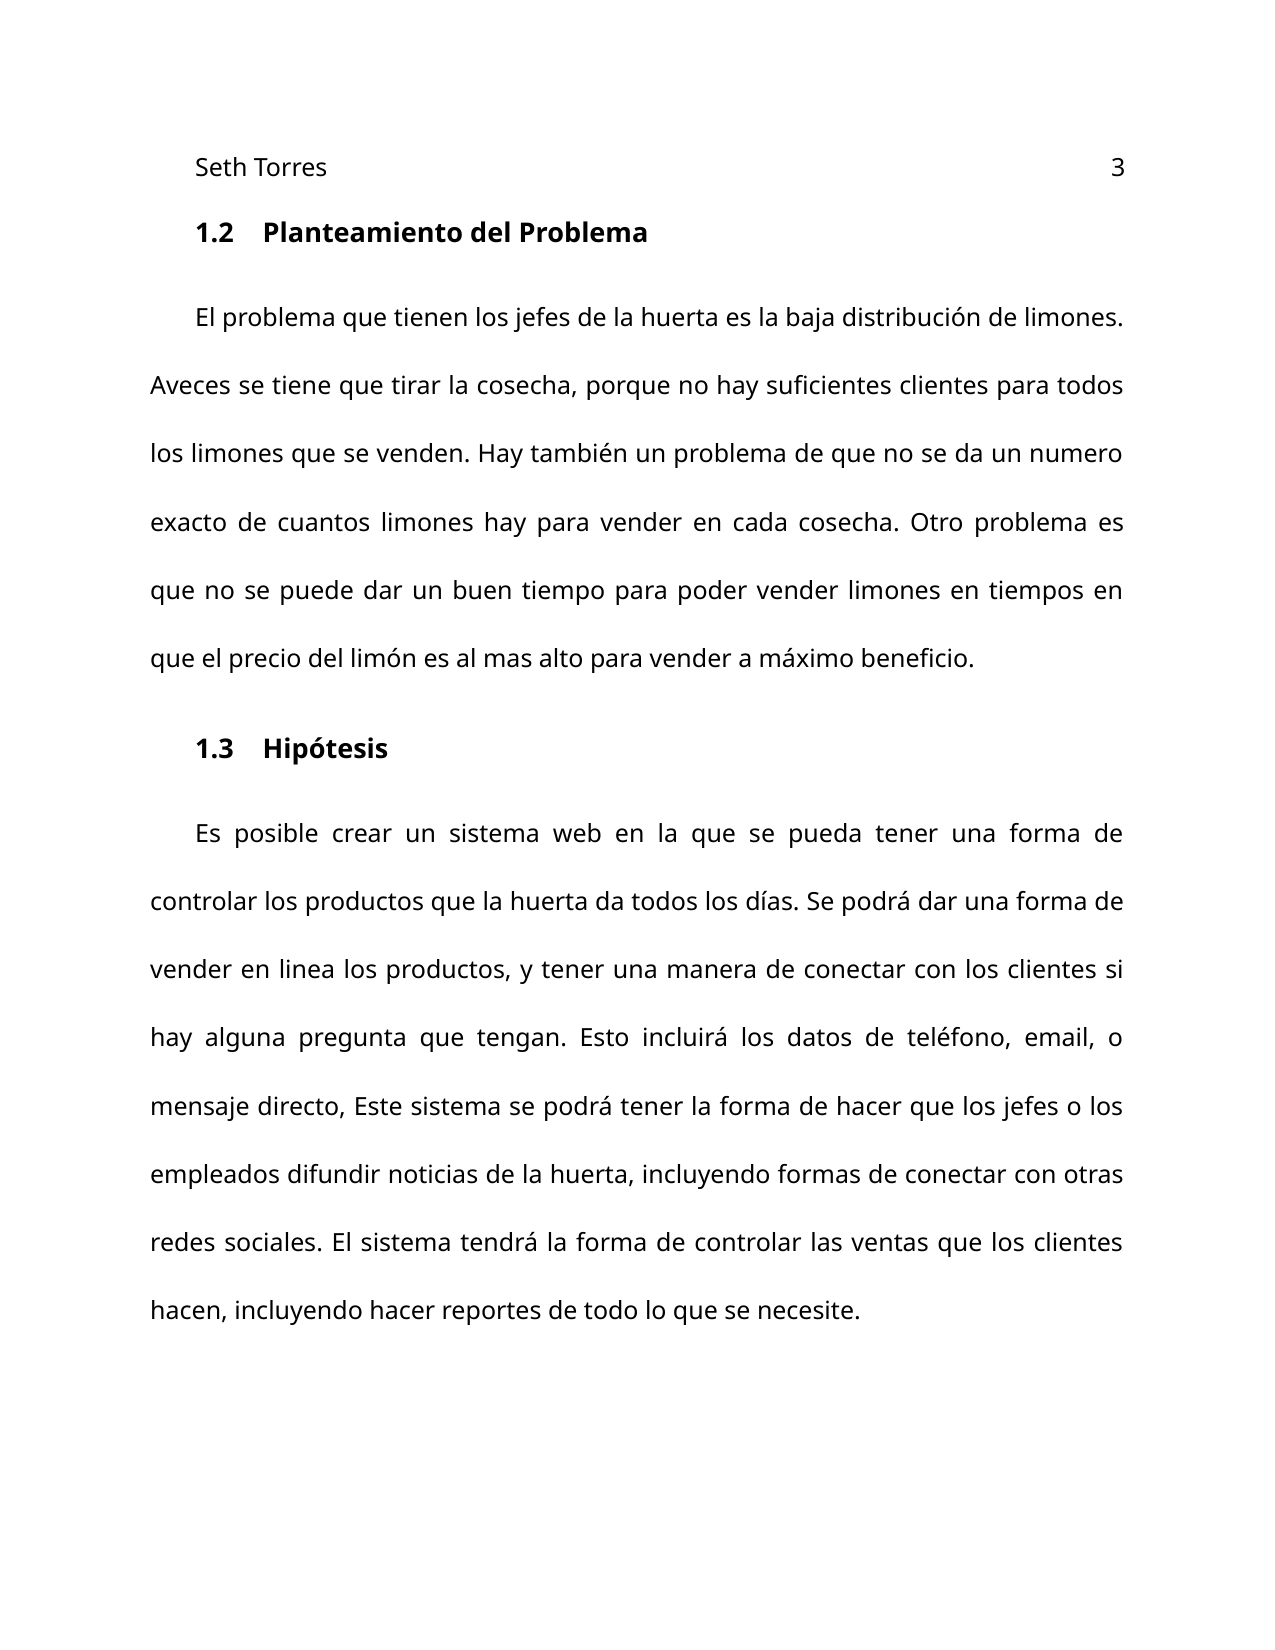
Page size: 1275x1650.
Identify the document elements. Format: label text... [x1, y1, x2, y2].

subtitle Hipótesis [150, 729, 1125, 766]
text El problema que tienen los jefes de la huerta es la baja distribución de limones. Aveces se tiene que tirar la cosecha, porque no hay suficientes clientes para todos los limones que se venden. Hay también un problema de que no se da un numero exacto de cuantos limones hay para vender en cada cosecha. Otro problema es que no se puede dar un buen tiempo para poder vender limones en tiempos en que el precio del limón es al mas alto para vender a máximo beneficio. [150, 300, 1125, 674]
subtitle Planteamiento del Problema [150, 213, 1125, 250]
text Es posible crear un sistema web en la que se pueda tener una forma de controlar los productos que la huerta da todos los días. Se podrá dar una forma de vender en linea los productos, y tener una manera de conectar con los clientes si hay alguna pregunta que tengan. Esto incluirá los datos de teléfono, email, o mensaje directo, Este sistema se podrá tener la forma de hacer que los jefes o los empleados difundir noticias de la huerta, incluyendo formas de conectar con otras redes sociales. El sistema tendrá la forma de controlar las ventas que los clientes hacen, incluyendo hacer reportes de todo lo que se necesite. [150, 816, 1125, 1327]
